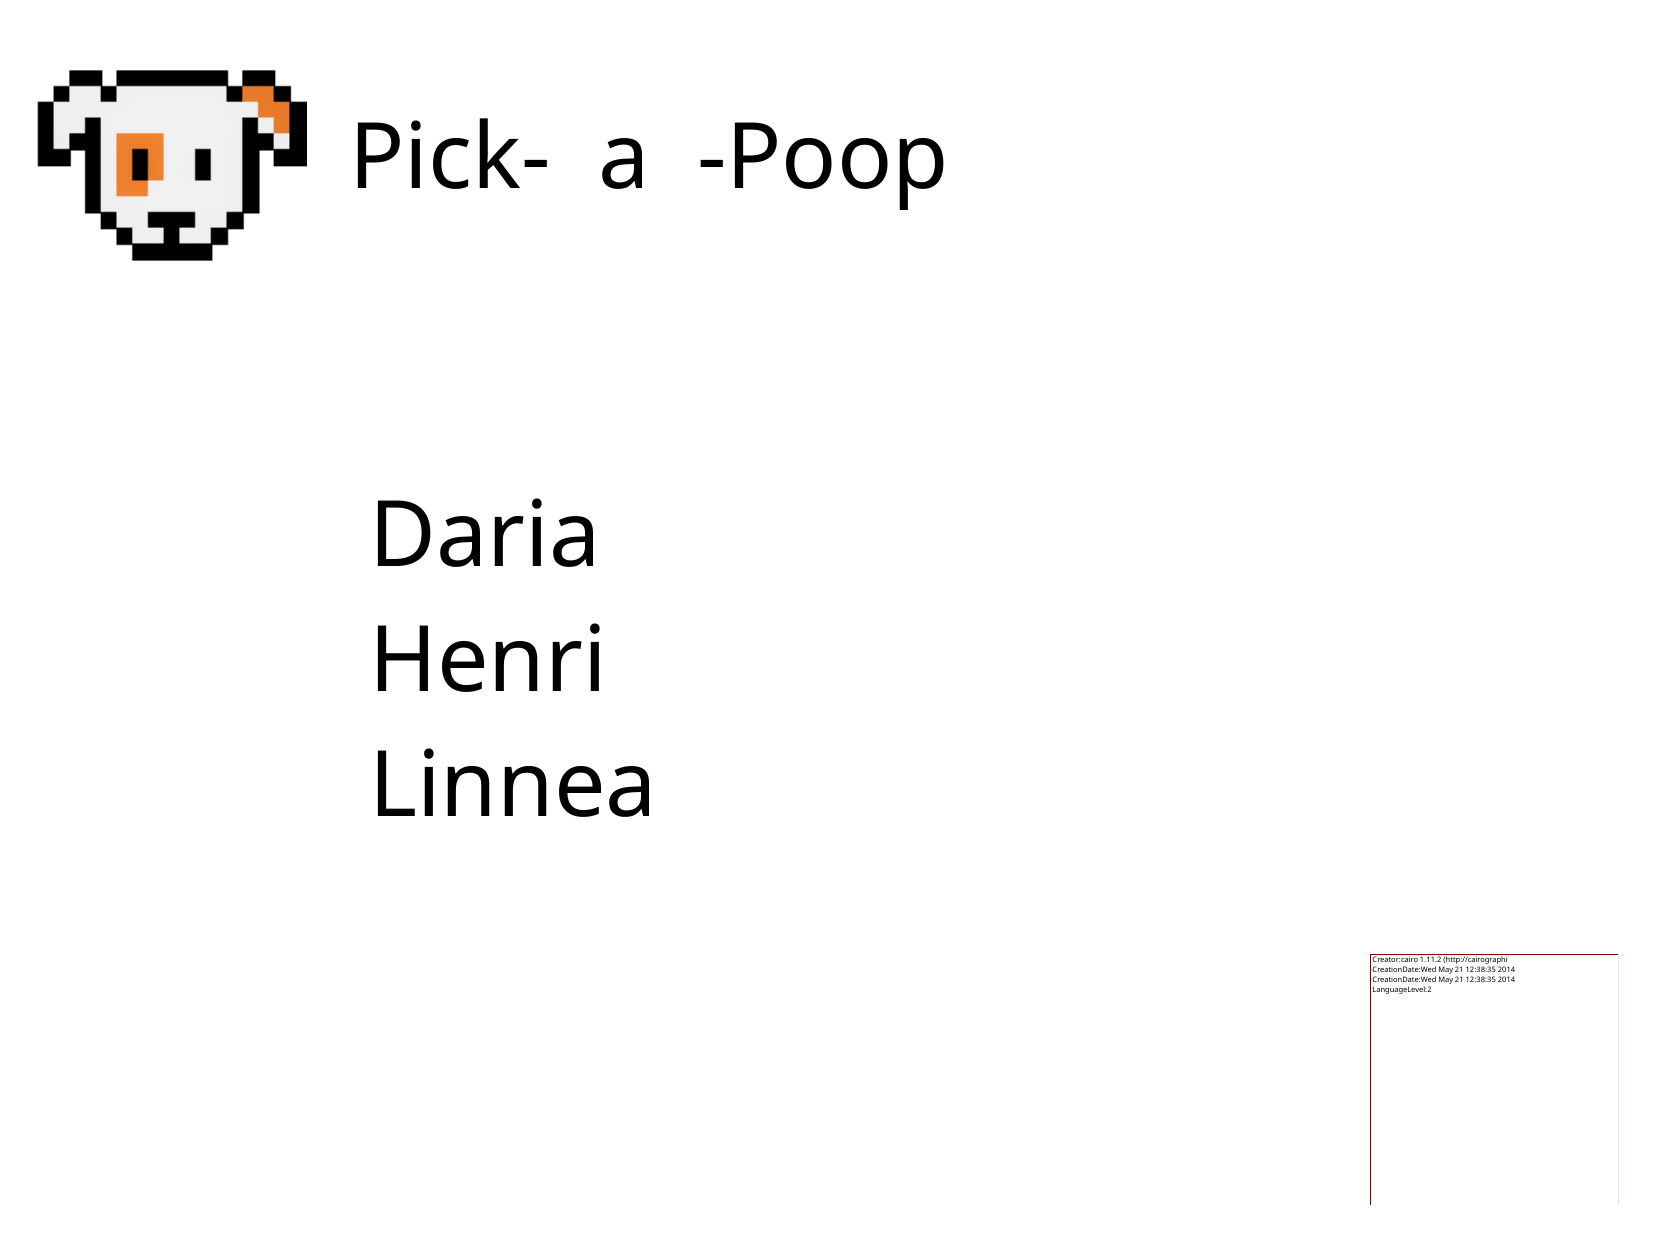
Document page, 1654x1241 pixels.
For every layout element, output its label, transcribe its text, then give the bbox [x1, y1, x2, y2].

text_box Daria Henri Linnea [354, 460, 756, 841]
picture [35, 47, 307, 272]
picture [1370, 953, 1619, 1205]
text_box Pick- a -Poop [0, 82, 1335, 414]
